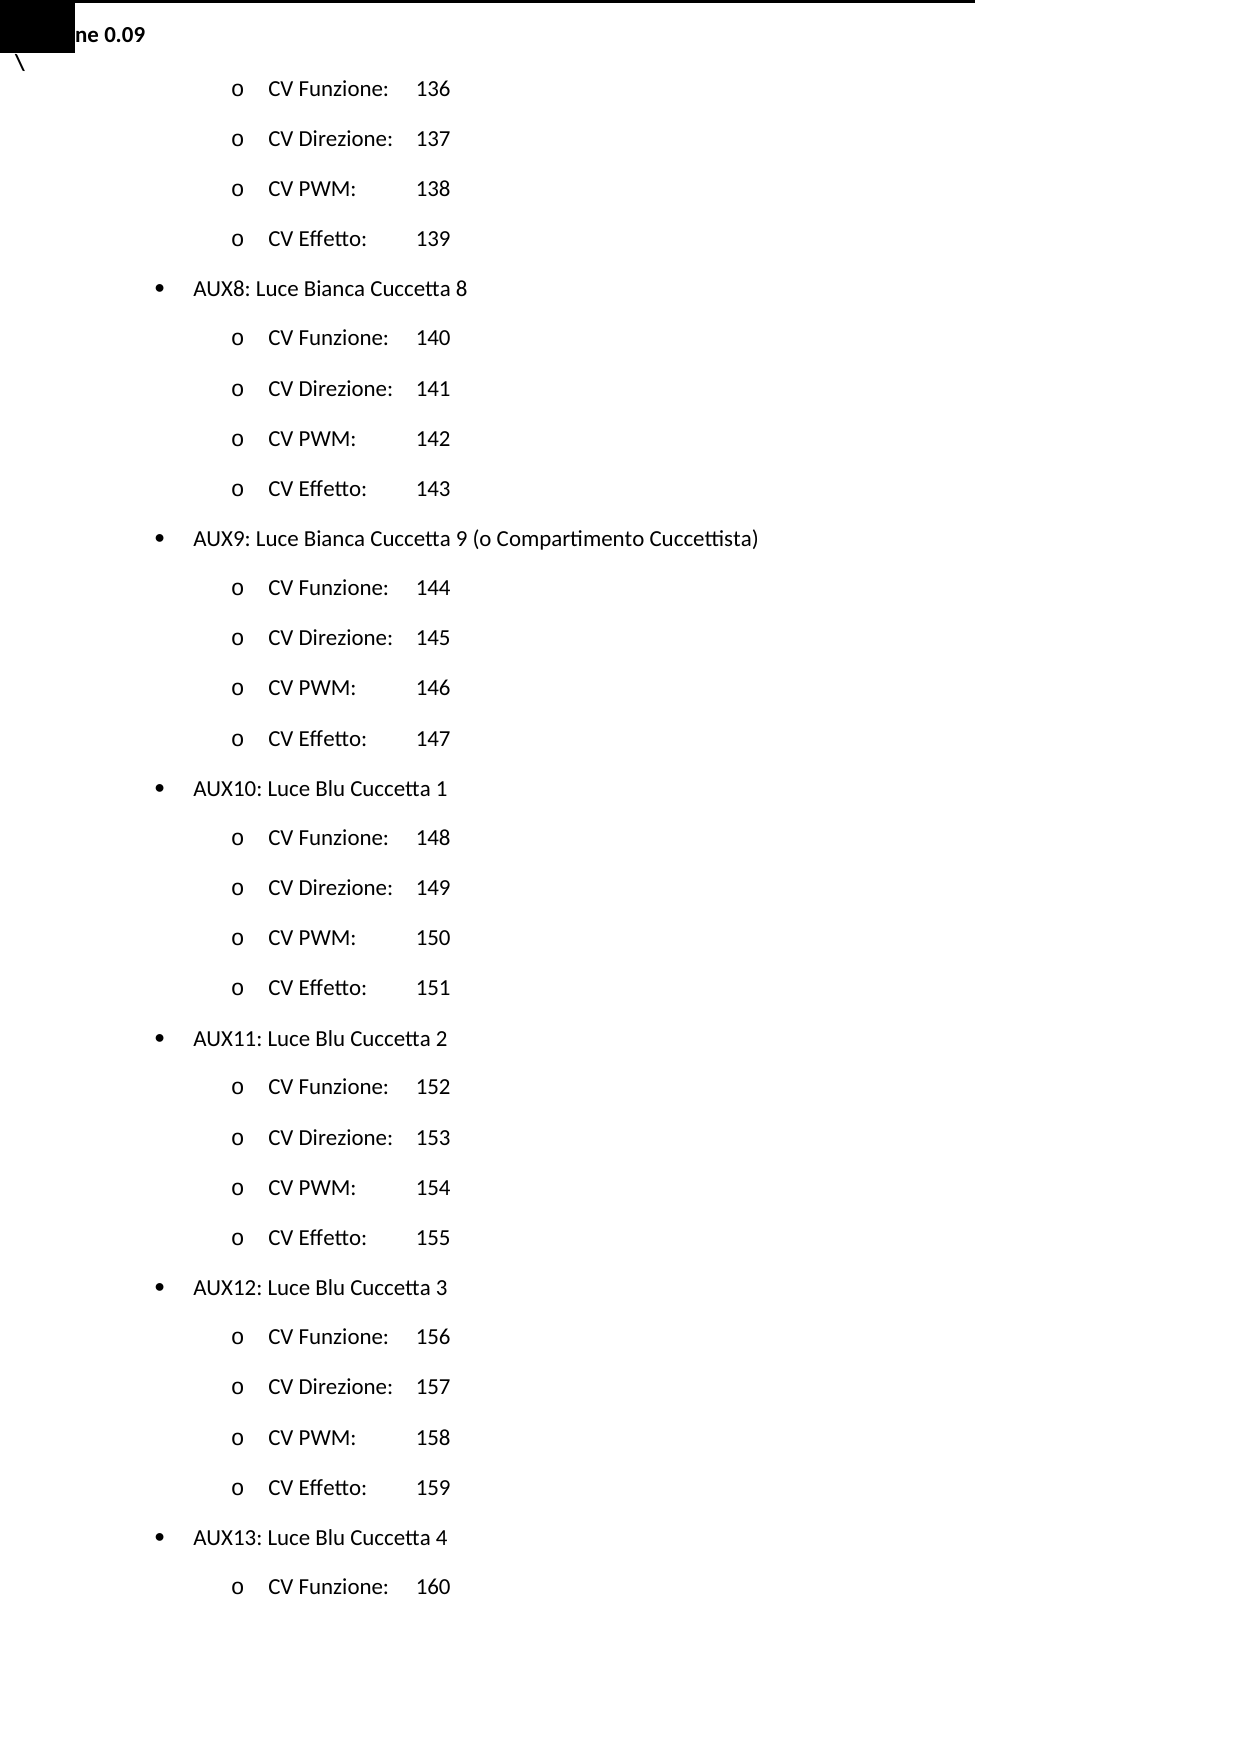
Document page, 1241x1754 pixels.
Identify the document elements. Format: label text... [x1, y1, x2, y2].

list CV Effetto: 147 [231, 724, 1122, 753]
list AUX12: Luce Blu Cuccetta 3 [156, 1273, 1122, 1301]
list AUX11: Luce Blu Cuccetta 2 [156, 1024, 1122, 1052]
list CV Effetto: 155 [231, 1223, 1122, 1252]
list CV Effetto: 143 [231, 474, 1122, 503]
list CV Effetto: 159 [231, 1473, 1122, 1502]
list AUX10: Luce Blu Cuccetta 1 [156, 774, 1122, 802]
list AUX8: Luce Bianca Cuccetta 8 [156, 274, 1122, 303]
list CV Funzione: 160 [231, 1572, 1122, 1601]
list AUX9: Luce Bianca Cuccetta 9 (o Compartimento Cuccettista) [156, 524, 1122, 552]
list CV Direzione: 145 [231, 623, 1122, 652]
list CV PWM: 154 [231, 1173, 1122, 1202]
list CV PWM: 150 [231, 923, 1122, 952]
list CV Funzione: 156 [231, 1322, 1122, 1351]
list CV Direzione: 149 [231, 873, 1122, 902]
list CV PWM: 146 [231, 673, 1122, 703]
list CV PWM: 138 [231, 174, 1122, 203]
list AUX13: Luce Blu Cuccetta 4 [156, 1523, 1122, 1551]
list CV PWM: 142 [231, 424, 1122, 453]
list CV Funzione: 152 [231, 1072, 1122, 1102]
list CV Effetto: 139 [231, 224, 1122, 253]
list CV Direzione: 137 [231, 124, 1122, 153]
list CV Funzione: 140 [231, 323, 1122, 353]
list CV Direzione: 157 [231, 1372, 1122, 1402]
list CV Funzione: 144 [231, 573, 1122, 602]
list CV Funzione: 136 [231, 74, 1122, 103]
list CV Direzione: 153 [231, 1123, 1122, 1152]
list CV Direzione: 141 [231, 374, 1122, 403]
list CV Funzione: 148 [231, 823, 1122, 852]
list CV PWM: 158 [231, 1423, 1122, 1452]
list CV Effetto: 151 [231, 973, 1122, 1003]
